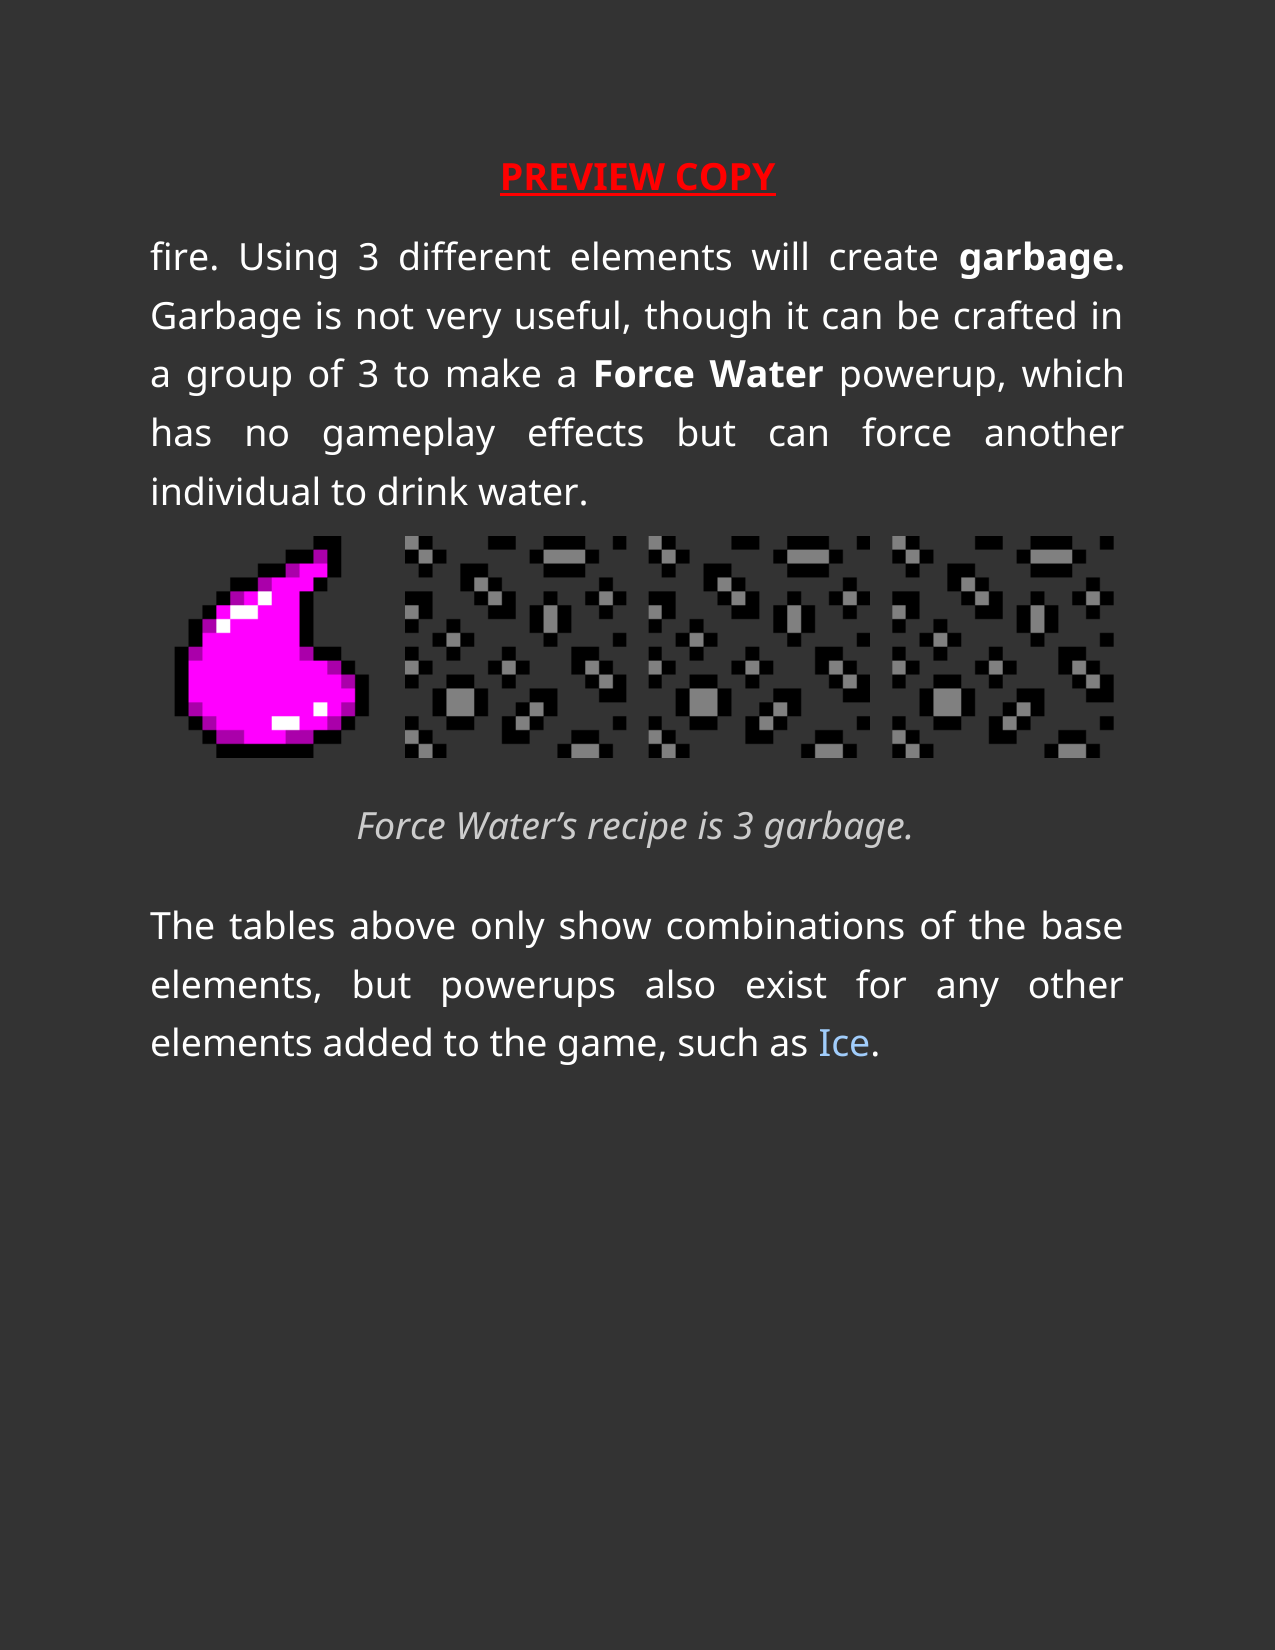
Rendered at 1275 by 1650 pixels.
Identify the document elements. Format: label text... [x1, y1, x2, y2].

text fire. Using 3 different elements will create garbage. Garbage is not very useful, though it can be crafted in a group of 3 to make a Force Water powerup, which has no gameplay effects but can force another individual to drink water. [150, 231, 1125, 516]
text The tables above only show combinations of the base elements, but powerups also exist for any other elements added to the game, such as Ice. [150, 899, 1125, 1068]
picture [892, 536, 1114, 758]
table_header [383, 536, 394, 757]
table_header [1114, 536, 1125, 757]
table_header [881, 536, 892, 757]
picture [405, 536, 627, 758]
table_header [394, 536, 405, 757]
table_header [638, 536, 648, 757]
picture [648, 536, 870, 758]
table_header [627, 536, 637, 757]
text Force Water’s recipe is 3 garbage. [150, 799, 1125, 850]
table_header [870, 536, 881, 757]
table_header [150, 536, 161, 757]
picture [161, 536, 383, 758]
